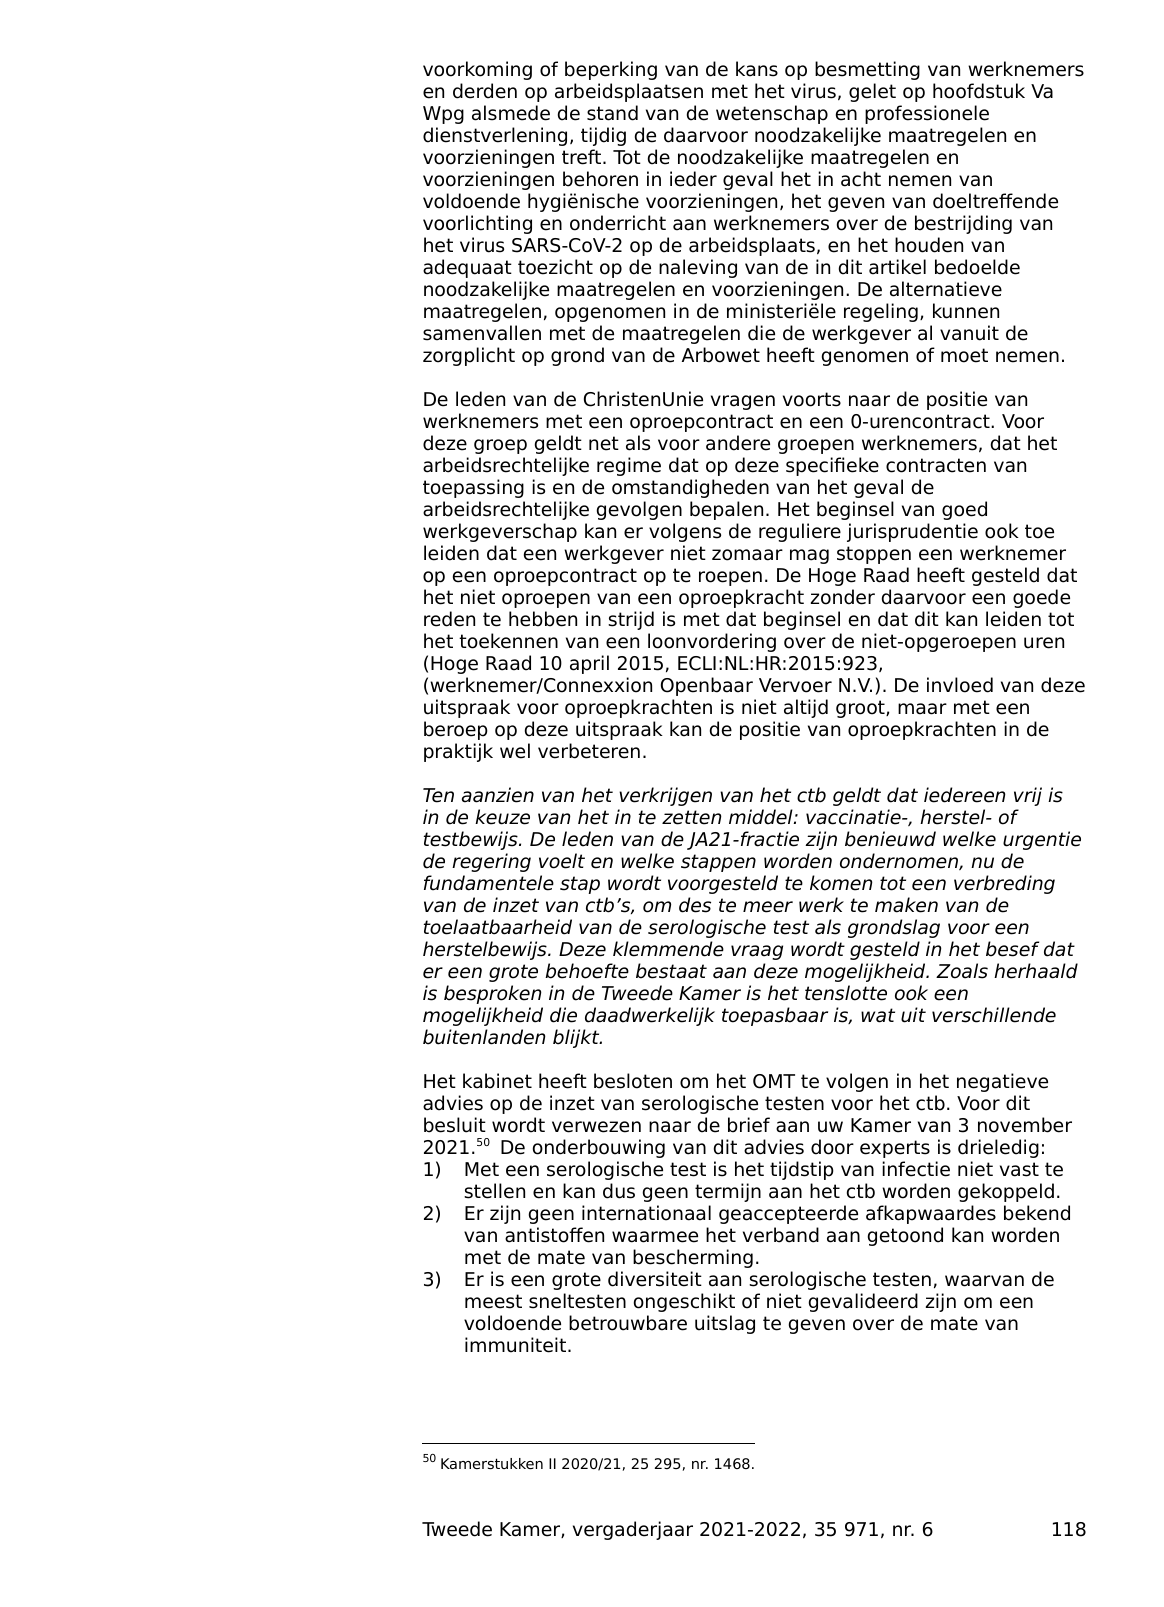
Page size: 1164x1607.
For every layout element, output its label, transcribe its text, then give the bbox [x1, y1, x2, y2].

text Ten aanzien van het verkrijgen van het ctb geldt dat iedereen vrij is in de keuze van het in te zetten middel: vaccinatie-, herstel- of testbewijs. De leden van de JA21-fractie zijn benieuwd welke urgentie de regering voelt en welke stappen worden ondernomen, nu de fundamentele stap wordt voorgesteld te komen tot een verbreding van de inzet van ctb’s, om des te meer werk te maken van de toelaatbaarheid van de serologische test als grondslag voor een herstelbewijs. Deze klemmende vraag wordt gesteld in het besef dat er een grote behoefte bestaat aan deze mogelijkheid. Zoals herhaald is besproken in de Tweede Kamer is het tenslotte ook een mogelijkheid die daadwerkelijk toepasbaar is, wat uit verschillende buitenlanden blijkt. [422, 785, 1087, 1048]
text 1) Met een serologische test is het tijdstip van infectie niet vast te stellen en kan dus geen termijn aan het ctb worden gekoppeld. [422, 1159, 1087, 1203]
text 2) Er zijn geen internationaal geaccepteerde afkapwaardes bekend van antistoffen waarmee het verband aan getoond kan worden met de mate van bescherming. [422, 1203, 1087, 1268]
text 3) Er is een grote diversiteit aan serologische testen, waarvan de meest sneltesten ongeschikt of niet gevalideerd zijn om een voldoende betrouwbare uitslag te geven over de mate van immuniteit. [422, 1268, 1087, 1356]
text De leden van de ChristenUnie vragen voorts naar de positie van werknemers met een oproepcontract en een 0-urencontract. Voor deze groep geldt net als voor andere groepen werknemers, dat het arbeidsrechtelijke regime dat op deze specifieke contracten van toepassing is en de omstandigheden van het geval de arbeidsrechtelijke gevolgen bepalen. Het beginsel van goed werkgeverschap kan er volgens de reguliere jurisprudentie ook toe leiden dat een werkgever niet zomaar mag stoppen een werknemer op een oproepcontract op te roepen. De Hoge Raad heeft gesteld dat het niet oproepen van een oproepkracht zonder daarvoor een goede reden te hebben in strijd is met dat beginsel en dat dit kan leiden tot het toekennen van een loonvordering over de niet-opgeroepen uren (Hoge Raad 10 april 2015, ECLI:NL:HR:2015:923, (werknemer/Connexxion Openbaar Vervoer N.V.). De invloed van deze uitspraak voor oproepkrachten is niet altijd groot, maar met een beroep op deze uitspraak kan de positie van oproepkrachten in de praktijk wel verbeteren. [422, 389, 1087, 763]
text Kamerstukken II 2020/21, 25 295, nr. 1468. [422, 1452, 1087, 1474]
text Het kabinet heeft besloten om het OMT te volgen in het negatieve advies op de inzet van serologische testen voor het ctb. Voor dit besluit wordt verwezen naar de brief aan uw Kamer van 3 november 2021. De onderbouwing van dit advies door experts is drieledig: [422, 1071, 1087, 1159]
text voorkoming of beperking van de kans op besmetting van werknemers en derden op arbeidsplaatsen met het virus, gelet op hoofdstuk Va Wpg alsmede de stand van de wetenschap en professionele dienstverlening, tijdig de daarvoor noodzakelijke maatregelen en voorzieningen treft. Tot de noodzakelijke maatregelen en voorzieningen behoren in ieder geval het in acht nemen van voldoende hygiënische voorzieningen, het geven van doeltreffende voorlichting en onderricht aan werknemers over de bestrijding van het virus SARS-CoV-2 op de arbeidsplaats, en het houden van adequaat toezicht op de naleving van de in dit artikel bedoelde noodzakelijke maatregelen en voorzieningen. De alternatieve maatregelen, opgenomen in de ministeriële regeling, kunnen samenvallen met de maatregelen die de werkgever al vanuit de zorgplicht op grond van de Arbowet heeft genomen of moet nemen. [422, 59, 1087, 367]
